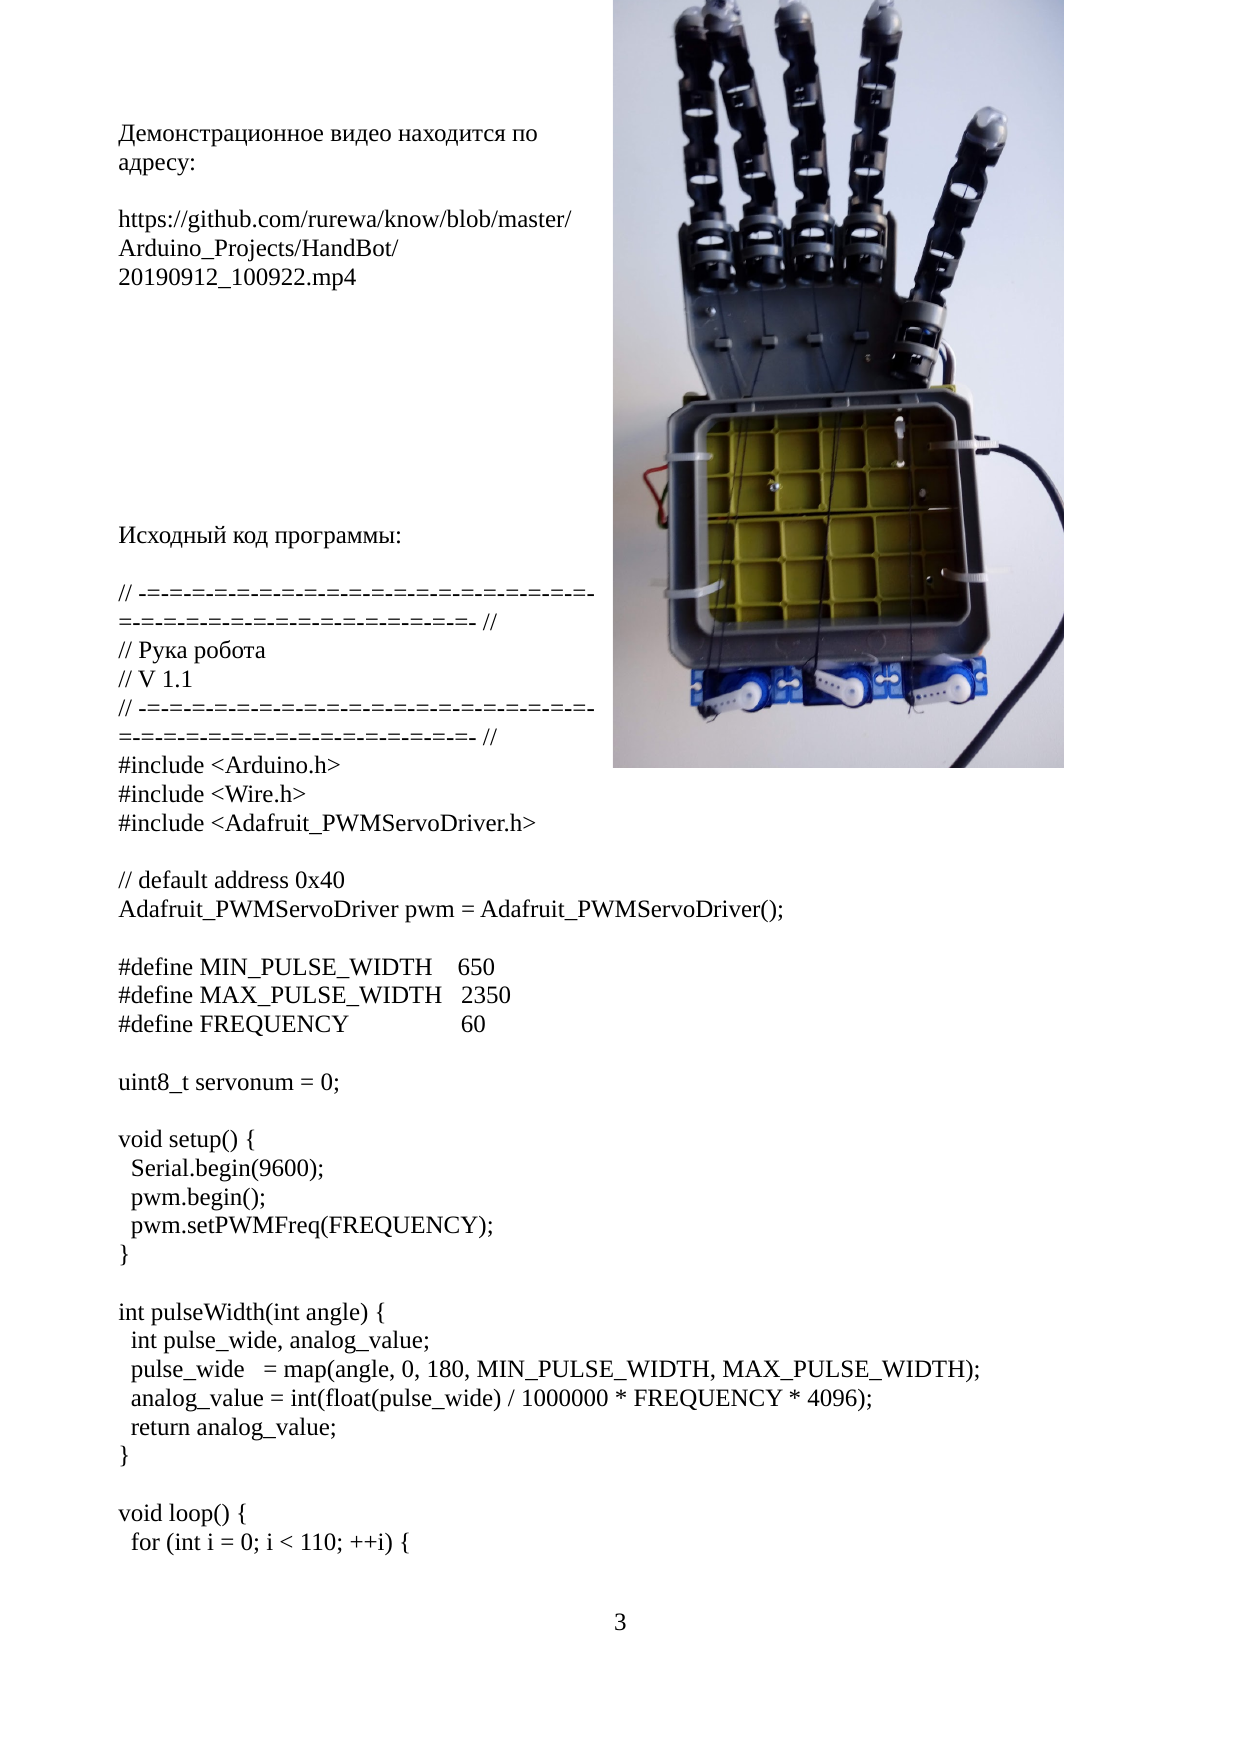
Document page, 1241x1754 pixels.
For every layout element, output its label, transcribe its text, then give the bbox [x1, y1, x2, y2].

text #define FREQUENCY 60 [118, 1009, 1122, 1038]
text } [118, 1441, 1122, 1469]
text [1064, 636, 1122, 664]
text void setup() { [118, 1124, 1122, 1153]
text Adafruit_PWMServoDriver pwm = Adafruit_PWMServoDriver(); [118, 894, 1122, 923]
text [1064, 693, 1122, 751]
text https://github.com/rurewa/know/blob/master/Arduino_Projects/HandBot/20190912_100922.mp4 [118, 204, 612, 291]
text #define MIN_PULSE_WIDTH 650 [118, 952, 1122, 981]
text } [118, 1239, 1122, 1268]
text pwm.setPWMFreq(FREQUENCY); [118, 1211, 1122, 1239]
picture [613, 0, 1064, 768]
text Serial.begin(9600); [118, 1153, 1122, 1182]
text [1064, 664, 1122, 693]
text // -=-=-=-=-=-=-=-=-=-=-=-=-=-=-=-=-=-=-=-=-=-=-=-=-=-=-=-=-=-=-=-=-=-=-=-=- // [118, 693, 612, 751]
text // -=-=-=-=-=-=-=-=-=-=-=-=-=-=-=-=-=-=-=-=-=-=-=-=-=-=-=-=-=-=-=-=-=-=-=-=- // [118, 578, 612, 636]
text pwm.begin(); [118, 1182, 1122, 1211]
text Исходный код программы: [118, 521, 612, 549]
text analog_value = int(float(pulse_wide) / 1000000 * FREQUENCY * 4096); [118, 1383, 1122, 1412]
text pulse_wide = map(angle, 0, 180, MIN_PULSE_WIDTH, MAX_PULSE_WIDTH); [118, 1354, 1122, 1383]
text // V 1.1 [118, 664, 612, 693]
text uint8_t servonum = 0; [118, 1067, 1122, 1096]
text // Рука робота [118, 636, 612, 664]
text void loop() { [118, 1498, 1122, 1527]
text [1064, 204, 1122, 291]
text #include <Arduino.h> [118, 751, 1122, 779]
text for (int i = 0; i < 110; ++i) { [118, 1527, 1122, 1556]
text #include <Wire.h> [118, 779, 1122, 808]
text [1064, 578, 1122, 636]
text int pulseWidth(int angle) { [118, 1297, 1122, 1326]
text [1064, 118, 1122, 176]
text return analog_value; [118, 1412, 1122, 1441]
text [1064, 521, 1122, 549]
text // default address 0x40 [118, 866, 1122, 894]
text int pulse_wide, analog_value; [118, 1326, 1122, 1354]
text #include <Adafruit_PWMServoDriver.h> [118, 808, 1122, 837]
text #define MAX_PULSE_WIDTH 2350 [118, 981, 1122, 1009]
text Демонстрационное видео находится по адресу: [118, 118, 612, 176]
